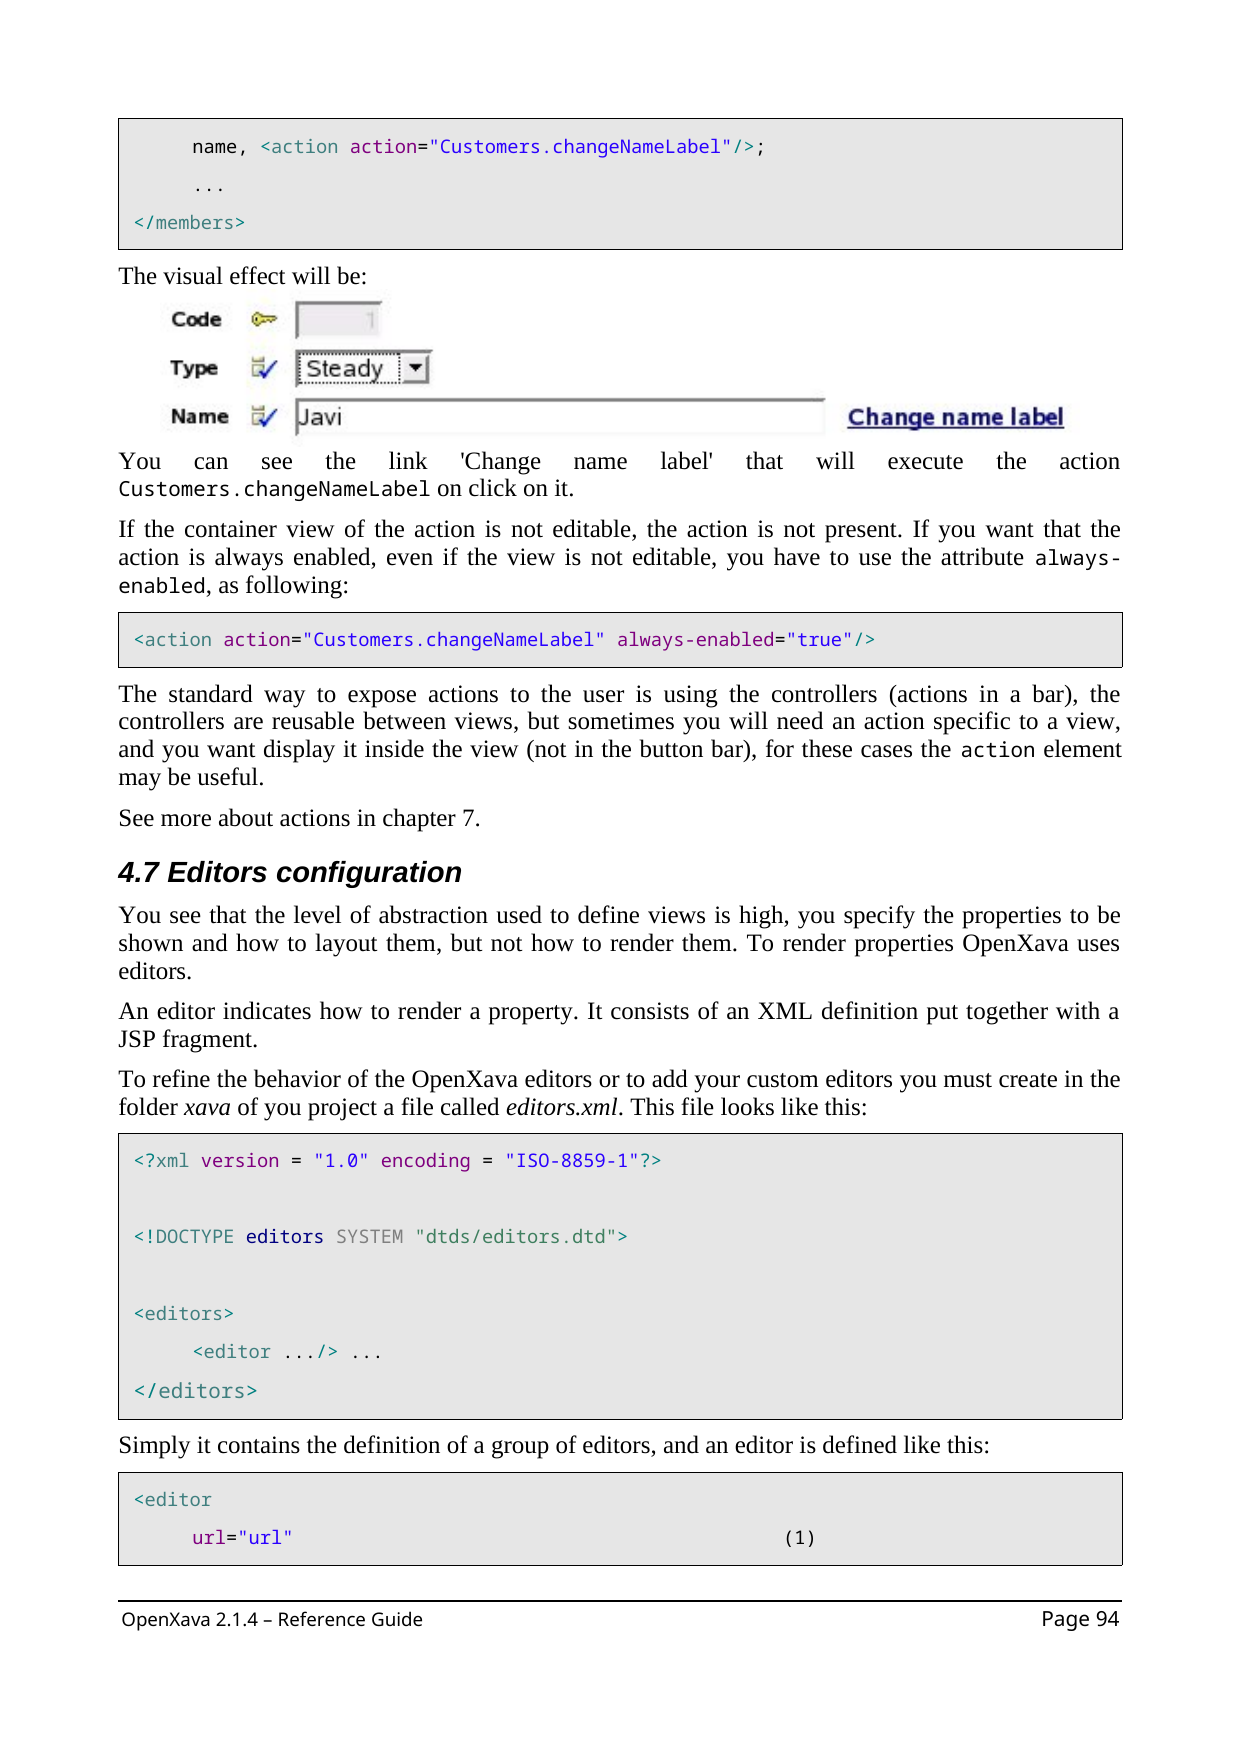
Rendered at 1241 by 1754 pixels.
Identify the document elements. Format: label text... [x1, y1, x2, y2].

text <action action="Customers.changeNameLabel" always-enabled="true"/> [119, 613, 1122, 667]
text url="url" (1) [119, 1510, 1122, 1565]
text <!DOCTYPE editors SYSTEM "dtds/editors.dtd"> [119, 1209, 1122, 1247]
text ... [119, 156, 1122, 194]
text <editors> [119, 1285, 1122, 1323]
text </editors> [119, 1361, 1122, 1419]
text You see that the level of abstraction used to define views is high, you specify the properties to be shown and how to layout them, but not how to render them. To render properties OpenXava uses editors. [118, 902, 1122, 985]
text Simply it contains the definition of a group of editors, and an editor is defined like this: [118, 1432, 1122, 1459]
text <editor [119, 1473, 1122, 1510]
text name, <action action="Customers.changeNameLabel"/>; [119, 119, 1122, 156]
text You can see the link 'Change name label' that will execute the action Customers.changeNameLabel on click on it. [118, 447, 1122, 503]
subtitle Editors configuration [118, 856, 1122, 889]
text <editor .../> ... [119, 1323, 1122, 1361]
picture [160, 289, 1080, 447]
text See more about actions in chapter 7. [118, 804, 1122, 831]
text </members> [119, 194, 1122, 249]
text An editor indicates how to render a property. It consists of an XML definition put together with a JSP fragment. [118, 997, 1122, 1053]
text To refine the behavior of the OpenXava editors or to add your custom editors you must create in the folder xava of you project a file called editors.xml. This file looks like this: [118, 1065, 1122, 1121]
text The visual effect will be: [118, 262, 1122, 290]
text If the container view of the action is not editable, the action is not present. If you want that the action is always enabled, even if the view is not editable, you have to use the attribute always-enabled, as following: [118, 515, 1122, 599]
text The standard way to expose actions to the user is using the controllers (actions in a bar), the controllers are reusable between views, but sometimes you will need an action specific to a view, and you want display it inside the view (not in the button bar), for these cases the action element may be useful. [118, 680, 1122, 791]
text <?xml version = "1.0" encoding = "ISO-8859-1"?> [119, 1134, 1122, 1171]
